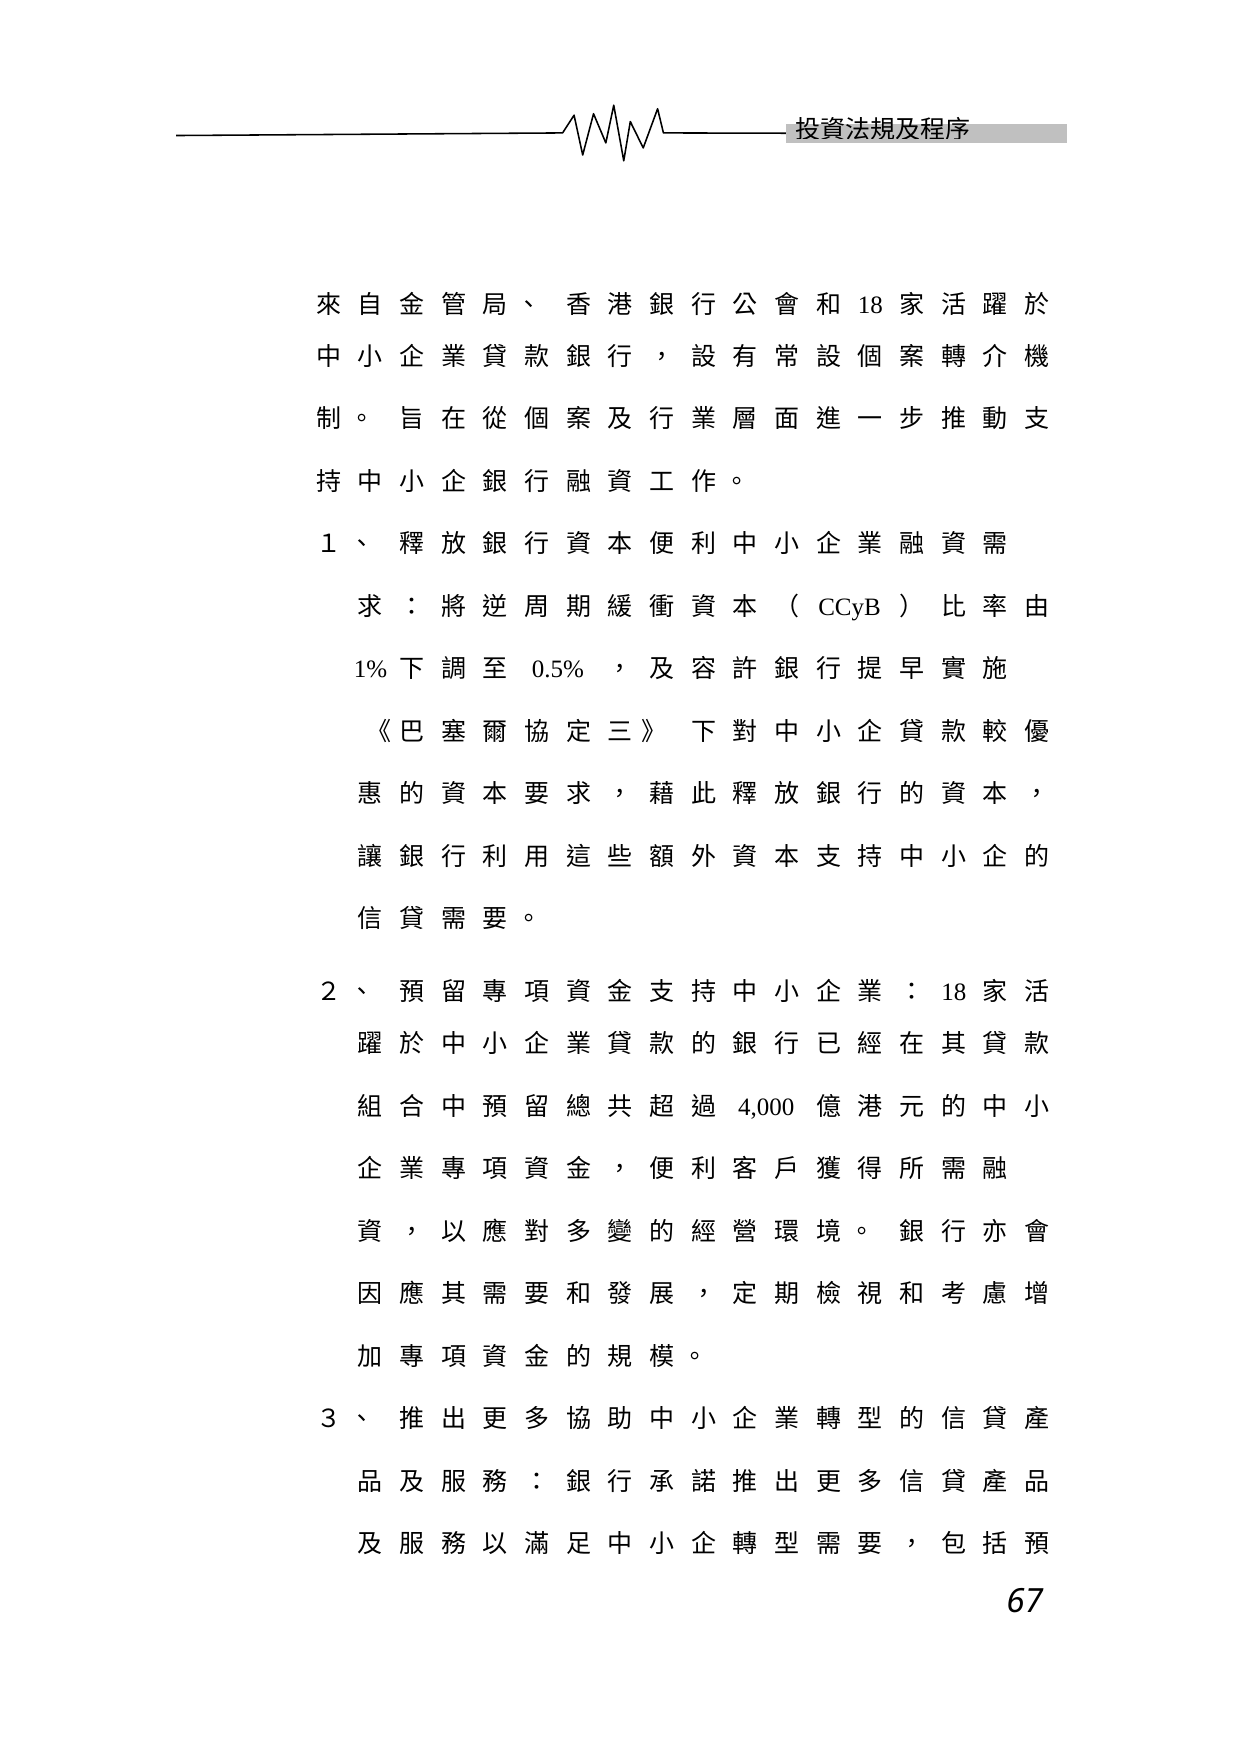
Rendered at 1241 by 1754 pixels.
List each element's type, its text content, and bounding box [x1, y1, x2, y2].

text ３、推出更多協助中小企業轉型的信貸產品及服務：銀行承諾推出更多信貸產品及服務以滿足中小企轉型需要，包括預 [281, 1375, 1058, 1563]
text １、釋放銀行資本便利中小企業融資需求：將逆周期緩衝資本（CCyB）比率由1%下調至0.5%，及容許銀行提早實施《巴塞爾協定三》下對中小企貸款較優惠的資本要求，藉此釋放銀行的資本，讓銀行利用這些額外資本支持中小企的信貸需要。 [281, 500, 1058, 938]
text ２、預留專項資金支持中小企業：18家活躍於中小企業貸款的銀行已經在其貸款組合中預留總共超過4,000億港元的中小企業專項資金，便利客戶獲得所需融資，以應對多變的經營環境。銀行亦會因應其需要和發展，定期檢視和考慮增加專項資金的規模。 [281, 938, 1058, 1375]
text 來自金管局、香港銀行公會和18家活躍於中小企業貸款銀行，設有常設個案轉介機制。旨在從個案及行業層面進一步推動支持中小企銀行融資工作。 [281, 250, 1058, 500]
